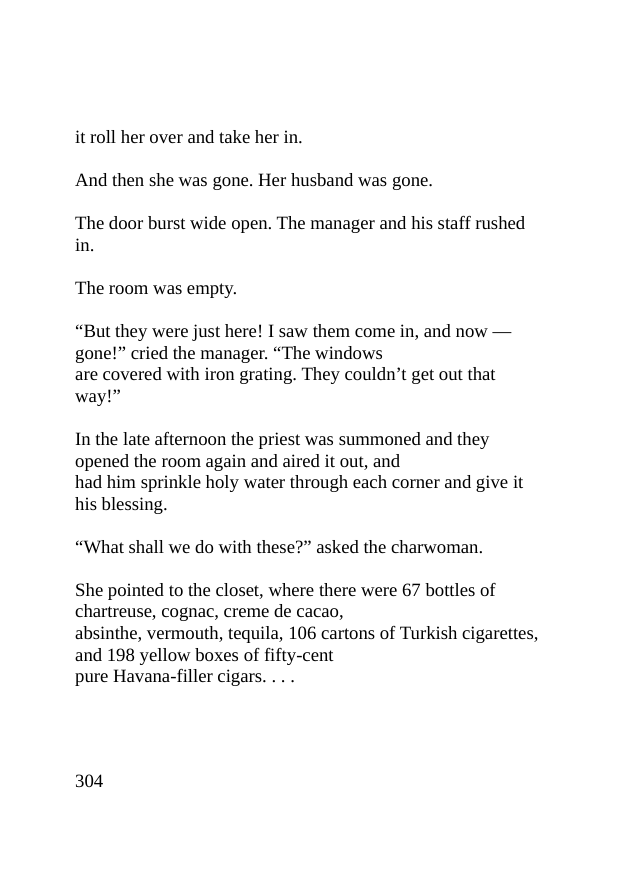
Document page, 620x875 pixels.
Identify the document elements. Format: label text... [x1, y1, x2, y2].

text it roll her over and take her in. And then she was gone. Her husband was gone. The door burst wide open. The manager and his staff rushed in. The room was empty. “But they were just here! I saw them come in, and now — gone!” cried the manager. “The windows are covered with iron grating. They couldn’t get out that way!” In the late afternoon the priest was summoned and they opened the room again and aired it out, and had him sprinkle holy water through each corner and give it his blessing. “What shall we do with these?” asked the charwoman. She pointed to the closet, where there were 67 bottles of chartreuse, cognac, creme de cacao, absinthe, vermouth, tequila, 106 cartons of Turkish cigarettes, and 198 yellow boxes of fifty-cent pure Havana-filler cigars. . . . [75, 126, 544, 730]
